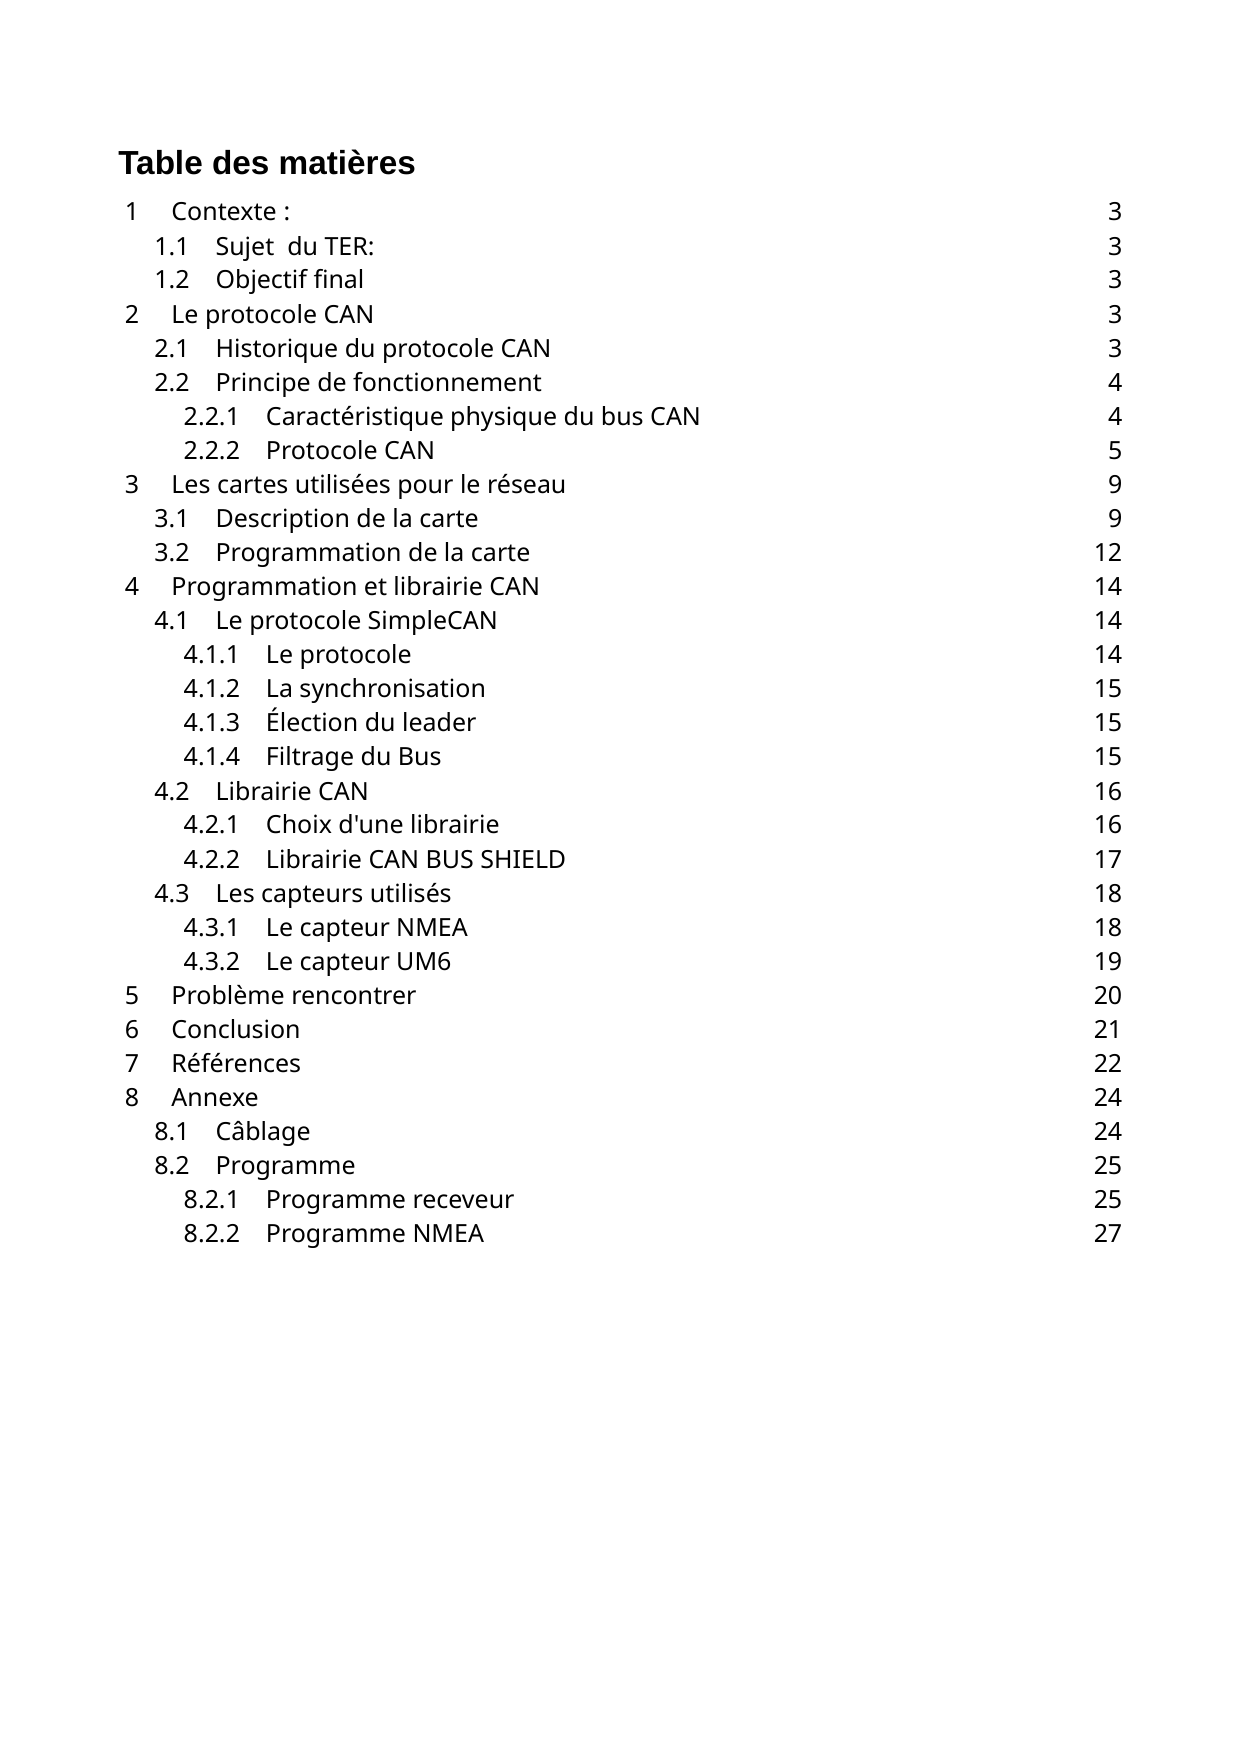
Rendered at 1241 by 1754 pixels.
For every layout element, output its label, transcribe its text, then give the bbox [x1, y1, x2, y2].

text 4.2.2 Librairie CAN BUS SHIELD 17 [177, 841, 1122, 875]
text 3.2 Programmation de la carte 12 [148, 535, 1122, 569]
text 2 Le protocole CAN 3 [118, 296, 1122, 330]
text 8.2.2 Programme NMEA 27 [177, 1216, 1122, 1250]
text 8.1 Câblage 24 [148, 1114, 1122, 1148]
text 6 Conclusion 21 [118, 1012, 1122, 1046]
text 1.1 Sujet du TER: 3 [148, 228, 1122, 262]
text 3.1 Description de la carte 9 [148, 501, 1122, 535]
text 4.2 Librairie CAN 16 [148, 773, 1122, 807]
text 4.2.1 Choix d'une librairie 16 [177, 807, 1122, 841]
text 5 Problème rencontrer 20 [118, 977, 1122, 1012]
text 8.2.1 Programme receveur 25 [177, 1182, 1122, 1216]
text 4 Programmation et librairie CAN 14 [118, 569, 1122, 603]
text 4.1.3 Élection du leader 15 [177, 705, 1122, 739]
subtitle Table des matières [118, 143, 1122, 182]
text 4.3.2 Le capteur UM6 19 [177, 943, 1122, 977]
text 2.1 Historique du protocole CAN 3 [148, 330, 1122, 364]
text 4.3 Les capteurs utilisés 18 [148, 875, 1122, 909]
text 8.2 Programme 25 [148, 1148, 1122, 1182]
text 2.2.2 Protocole CAN 5 [177, 432, 1122, 467]
text 3 Les cartes utilisées pour le réseau 9 [118, 467, 1122, 501]
text 2.2 Principe de fonctionnement 4 [148, 364, 1122, 398]
text 4.3.1 Le capteur NMEA 18 [177, 909, 1122, 943]
text 1.2 Objectif final 3 [148, 262, 1122, 296]
text 8 Annexe 24 [118, 1080, 1122, 1114]
text 7 Références 22 [118, 1046, 1122, 1080]
text 4.1 Le protocole SimpleCAN 14 [148, 603, 1122, 637]
text 1 Contexte : 3 [118, 194, 1122, 228]
text 4.1.1 Le protocole 14 [177, 637, 1122, 671]
text 4.1.4 Filtrage du Bus 15 [177, 739, 1122, 773]
text 4.1.2 La synchronisation 15 [177, 671, 1122, 705]
text 2.2.1 Caractéristique physique du bus CAN 4 [177, 398, 1122, 432]
